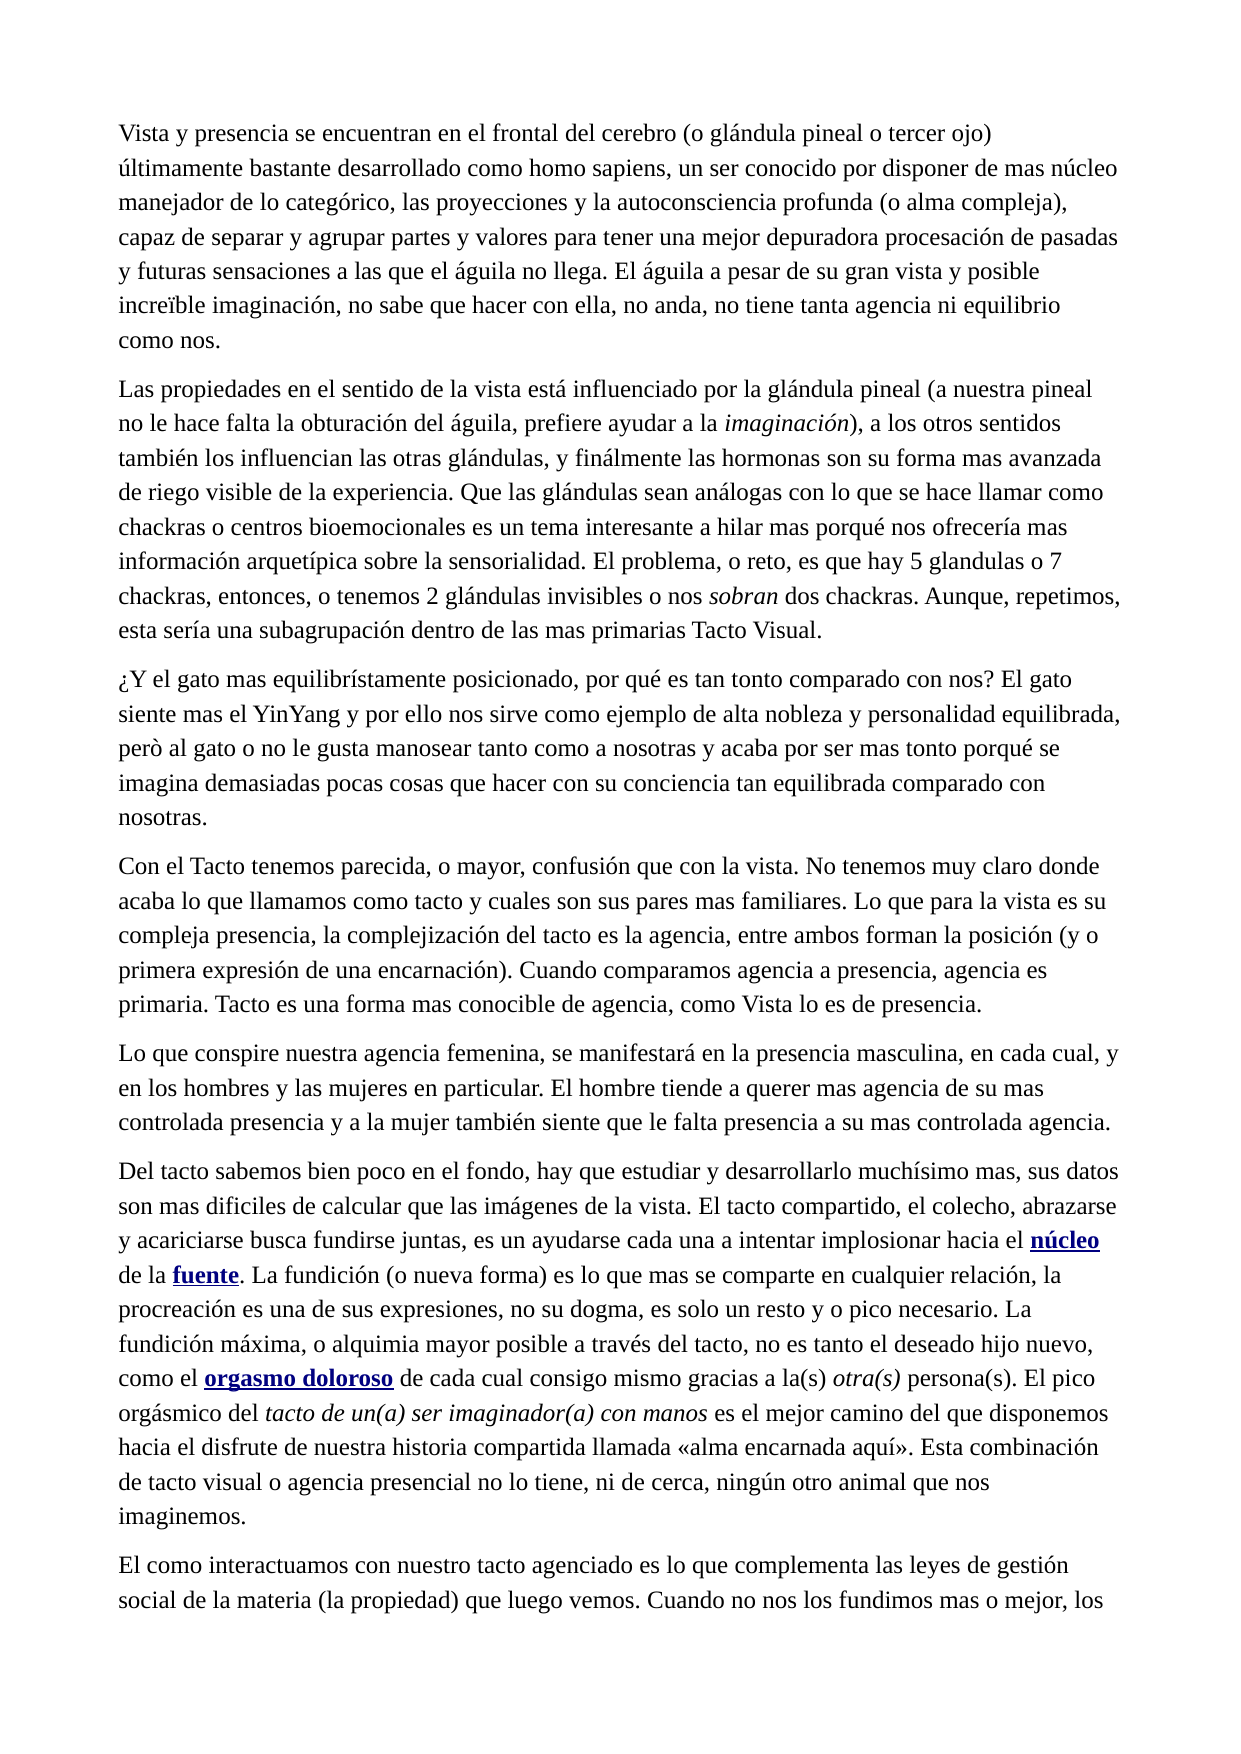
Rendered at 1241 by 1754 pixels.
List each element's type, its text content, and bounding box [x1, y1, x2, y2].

text El como interactuamos con nuestro tacto agenciado es lo que complementa las leyes de gestión social de la materia (la propiedad) que luego vemos. Cuando no nos los fundimos mas o mejor, los [118, 1550, 1122, 1613]
text Lo que conspire nuestra agencia femenina, se manifestará en la presencia masculina, en cada cual, y en los hombres y las mujeres en particular. El hombre tiende a querer mas agencia de su mas controlada presencia y a la mujer también siente que le falta presencia a su mas controlada agencia. [118, 1038, 1122, 1136]
text Vista y presencia se encuentran en el frontal del cerebro (o glándula pineal o tercer ojo) últimamente bastante desarrollado como homo sapiens, un ser conocido por disponer de mas núcleo manejador de lo categórico, las proyecciones y la autoconsciencia profunda (o alma compleja), capaz de separar y agrupar partes y valores para tener una mejor depuradora procesación de pasadas y futuras sensaciones a las que el águila no llega. El águila a pesar de su gran vista y posible increïble imaginación, no sabe que hacer con ella, no anda, no tiene tanta agencia ni equilibrio como nos. [118, 118, 1122, 354]
text Del tacto sabemos bien poco en el fondo, hay que estudiar y desarrollarlo muchísimo mas, sus datos son mas dificiles de calcular que las imágenes de la vista. El tacto compartido, el colecho, abrazarse y acariciarse busca fundirse juntas, es un ayudarse cada una a intentar implosionar hacia el núcleo de la fuente. La fundición (o nueva forma) es lo que mas se comparte en cualquier relación, la procreación es una de sus expresiones, no su dogma, es solo un resto y o pico necesario. La fundición máxima, o alquimia mayor posible a través del tacto, no es tanto el deseado hijo nuevo, como el orgasmo doloroso de cada cual consigo mismo gracias a la(s) otra(s) persona(s). El pico orgásmico del tacto de un(a) ser imaginador(a) con manos es el mejor camino del que disponemos hacia el disfrute de nuestra historia compartida llamada «alma encarnada aquí». Esta combinación de tacto visual o agencia presencial no lo tiene, ni de cerca, ningún otro animal que nos imaginemos. [118, 1156, 1122, 1530]
text ¿Y el gato mas equilibrístamente posicionado, por qué es tan tonto comparado con nos? El gato siente mas el YinYang y por ello nos sirve como ejemplo de alta nobleza y personalidad equilibrada, però al gato o no le gusta manosear tanto como a nosotras y acaba por ser mas tonto porqué se imagina demasiadas pocas cosas que hacer con su conciencia tan equilibrada comparado con nosotras. [118, 664, 1122, 831]
text Las propiedades en el sentido de la vista está influenciado por la glándula pineal (a nuestra pineal no le hace falta la obturación del águila, prefiere ayudar a la imaginación), a los otros sentidos también los influencian las otras glándulas, y finálmente las hormonas son su forma mas avanzada de riego visible de la experiencia. Que las glándulas sean análogas con lo que se hace llamar como chackras o centros bioemocionales es un tema interesante a hilar mas porqué nos ofrecería mas información arquetípica sobre la sensorialidad. El problema, o reto, es que hay 5 glandulas o 7 chackras, entonces, o tenemos 2 glándulas invisibles o nos sobran dos chackras. Aunque, repetimos, esta sería una subagrupación dentro de las mas primarias Tacto Visual. [118, 374, 1122, 644]
text Con el Tacto tenemos parecida, o mayor, confusión que con la vista. No tenemos muy claro donde acaba lo que llamamos como tacto y cuales son sus pares mas familiares. Lo que para la vista es su compleja presencia, la complejización del tacto es la agencia, entre ambos forman la posición (y o primera expresión de una encarnación). Cuando comparamos agencia a presencia, agencia es primaria. Tacto es una forma mas conocible de agencia, como Vista lo es de presencia. [118, 851, 1122, 1018]
